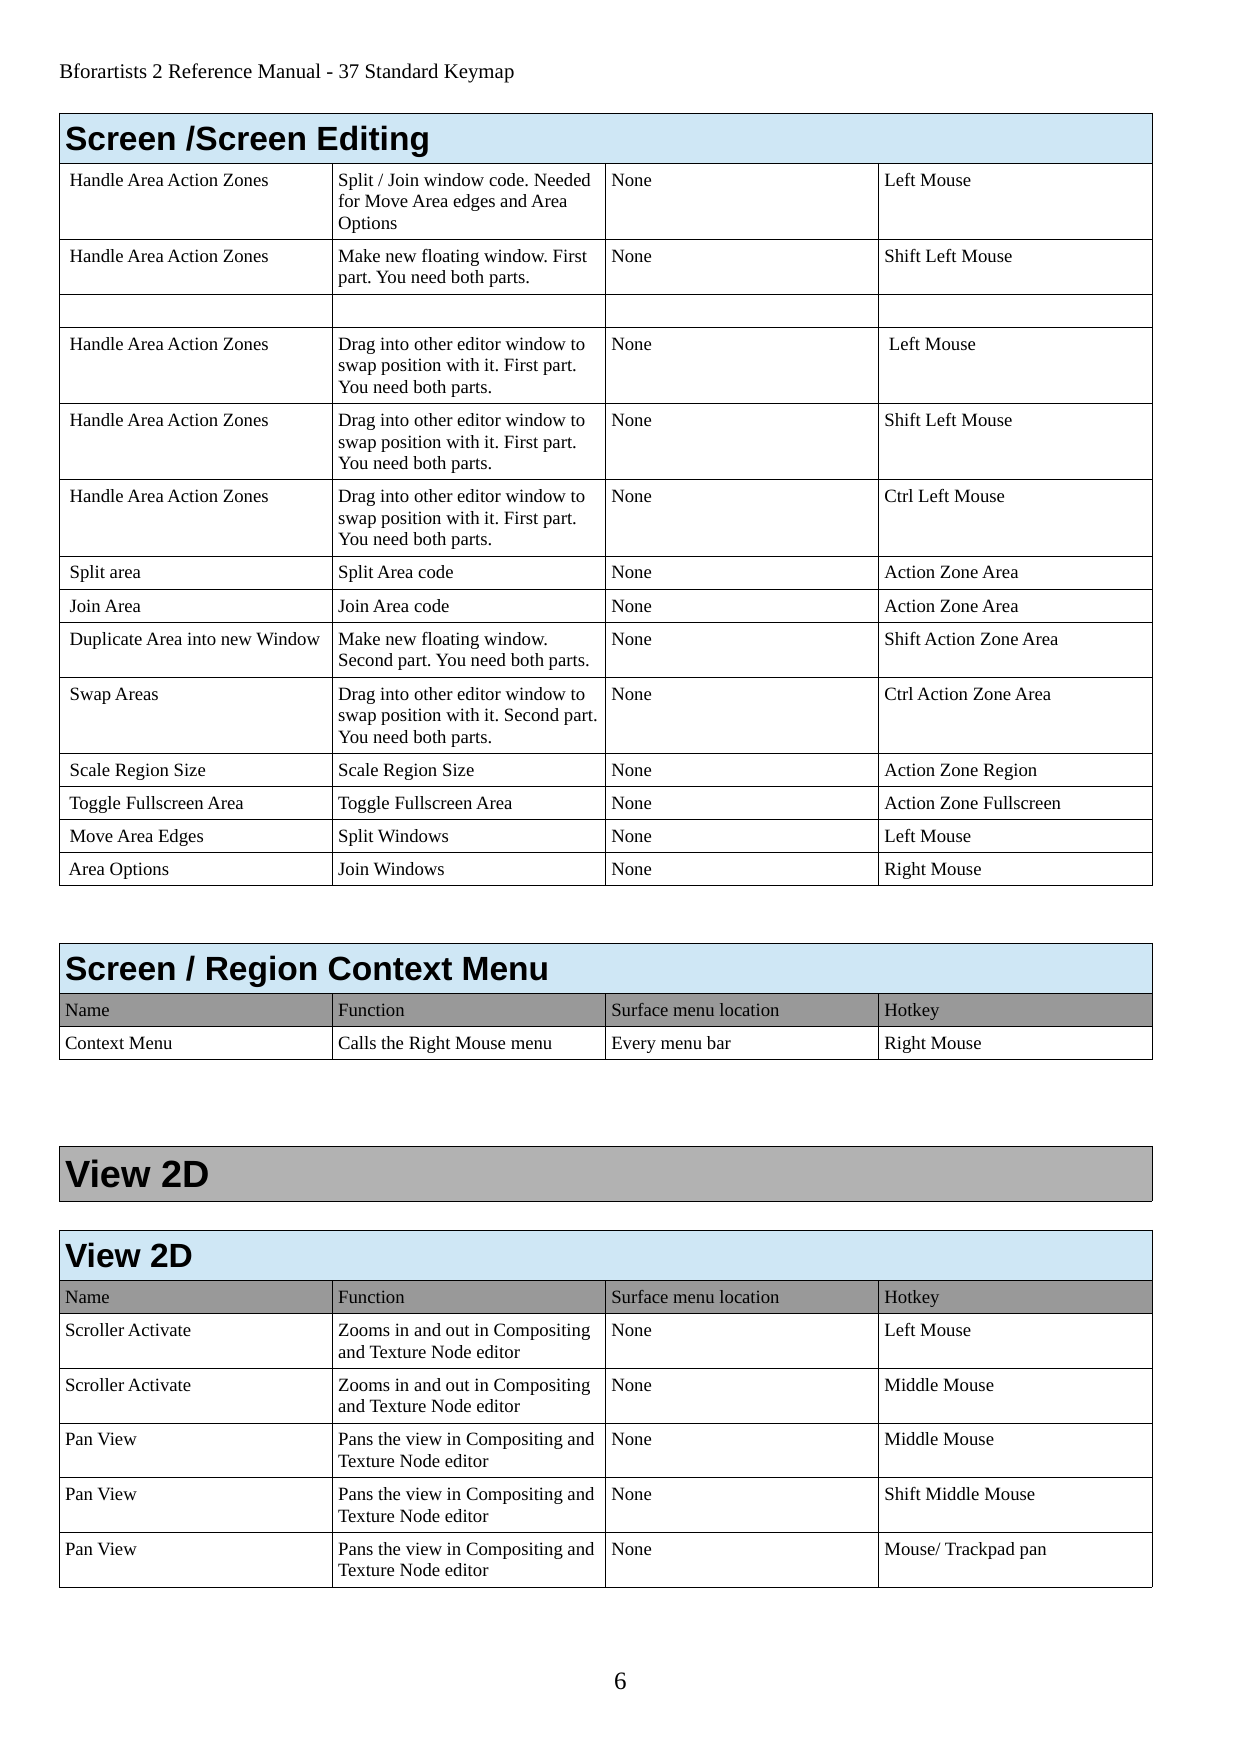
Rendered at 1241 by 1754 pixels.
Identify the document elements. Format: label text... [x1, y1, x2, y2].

table_cell Handle Area Action Zones [60, 240, 332, 294]
table_cell None [606, 1369, 878, 1422]
table_cell Join Area [60, 590, 332, 622]
table_cell None [606, 404, 878, 479]
table_cell Split / Join window code. Needed for Move Area edges and Area Options [333, 164, 605, 239]
table_cell Name [60, 994, 332, 1026]
table_header Screen / Region Context Menu [60, 944, 1152, 993]
table_cell None [606, 1478, 878, 1532]
table_cell None [606, 820, 878, 852]
table_cell Surface menu location [606, 994, 878, 1026]
table_cell Context Menu [60, 1027, 332, 1059]
table_cell Move Area Edges [60, 820, 332, 852]
table_cell Right Mouse [879, 853, 1152, 885]
table_cell Duplicate Area into new Window [60, 623, 332, 677]
table_cell Left Mouse [879, 164, 1152, 239]
table_cell Function [333, 1281, 605, 1313]
table_cell Swap Areas [60, 678, 332, 753]
table_cell Zooms in and out in Compositing and Texture Node editor [333, 1314, 605, 1368]
table_cell Action Zone Area [879, 557, 1152, 589]
table_cell Shift Action Zone Area [879, 623, 1152, 677]
table_cell Handle Area Action Zones [60, 480, 332, 556]
table_cell None [606, 1533, 878, 1587]
table_cell None [606, 623, 878, 677]
table_cell Pan View [60, 1533, 332, 1587]
table_cell Handle Area Action Zones [60, 404, 332, 479]
table_cell Split area [60, 557, 332, 589]
table_cell None [606, 164, 878, 239]
table_cell Middle Mouse [879, 1424, 1152, 1477]
table_cell Make new floating window. First part. You need both parts. [333, 240, 605, 294]
table_cell Right Mouse [879, 1027, 1152, 1059]
table_cell Toggle Fullscreen Area [60, 787, 332, 819]
table_cell None [606, 557, 878, 589]
table_cell Pans the view in Compositing and Texture Node editor [333, 1478, 605, 1532]
table_cell Scroller Activate [60, 1314, 332, 1368]
table_cell Pans the view in Compositing and Texture Node editor [333, 1424, 605, 1477]
table_cell Pan View [60, 1424, 332, 1477]
table_cell None [606, 678, 878, 753]
table_cell Join Area code [333, 590, 605, 622]
table_cell Action Zone Fullscreen [879, 787, 1152, 819]
table_cell Mouse/ Trackpad pan [879, 1533, 1152, 1587]
table_cell None [606, 1314, 878, 1368]
table_cell Toggle Fullscreen Area [333, 787, 605, 819]
table_cell Split Area code [333, 557, 605, 589]
table_cell Scale Region Size [333, 754, 605, 786]
table_cell Action Zone Area [879, 590, 1152, 622]
table_cell Calls the Right Mouse menu [333, 1027, 605, 1059]
table_cell None [606, 240, 878, 294]
table_cell Every menu bar [606, 1027, 878, 1059]
table_cell Shift Middle Mouse [879, 1478, 1152, 1532]
table_cell Handle Area Action Zones [60, 164, 332, 239]
table_cell Ctrl Action Zone Area [879, 678, 1152, 753]
table_cell [606, 295, 878, 327]
table_cell Left Mouse [879, 1314, 1152, 1368]
table_cell None [606, 853, 878, 885]
table_cell Left Mouse [879, 820, 1152, 852]
table_cell Function [333, 994, 605, 1026]
table_cell Split Windows [333, 820, 605, 852]
table_cell Shift Left Mouse [879, 404, 1152, 479]
table_cell Drag into other editor window to swap position with it. First part. You need both parts. [333, 328, 605, 403]
table_cell [60, 295, 332, 327]
table_cell Left Mouse [879, 328, 1152, 403]
table_cell Action Zone Region [879, 754, 1152, 786]
table_header View 2D [60, 1147, 1152, 1201]
table_cell [879, 295, 1152, 327]
table_cell Name [60, 1281, 332, 1313]
table_cell Pan View [60, 1478, 332, 1532]
table_cell None [606, 1424, 878, 1477]
table_cell Handle Area Action Zones [60, 328, 332, 403]
table_cell Shift Left Mouse [879, 240, 1152, 294]
table_cell Hotkey [879, 994, 1152, 1026]
table_cell Pans the view in Compositing and Texture Node editor [333, 1533, 605, 1587]
table_cell Scale Region Size [60, 754, 332, 786]
table_cell Ctrl Left Mouse [879, 480, 1152, 556]
table_cell None [606, 480, 878, 556]
table_cell Drag into other editor window to swap position with it. First part. You need both parts. [333, 480, 605, 556]
table_cell None [606, 590, 878, 622]
table_cell Make new floating window. Second part. You need both parts. [333, 623, 605, 677]
table_cell Drag into other editor window to swap position with it. First part. You need both parts. [333, 404, 605, 479]
table_cell Surface menu location [606, 1281, 878, 1313]
table_cell Join Windows [333, 853, 605, 885]
table_cell None [606, 754, 878, 786]
table_cell None [606, 328, 878, 403]
table_cell [333, 295, 605, 327]
table_cell Drag into other editor window to swap position with it. Second part. You need both parts. [333, 678, 605, 753]
table_cell Area Options [60, 853, 332, 885]
table_cell Middle Mouse [879, 1369, 1152, 1422]
table_header View 2D [60, 1231, 1152, 1280]
table_cell Scroller Activate [60, 1369, 332, 1422]
table_cell None [606, 787, 878, 819]
table_cell Zooms in and out in Compositing and Texture Node editor [333, 1369, 605, 1422]
table_cell Hotkey [879, 1281, 1152, 1313]
table_header Screen /Screen Editing [60, 114, 1152, 163]
